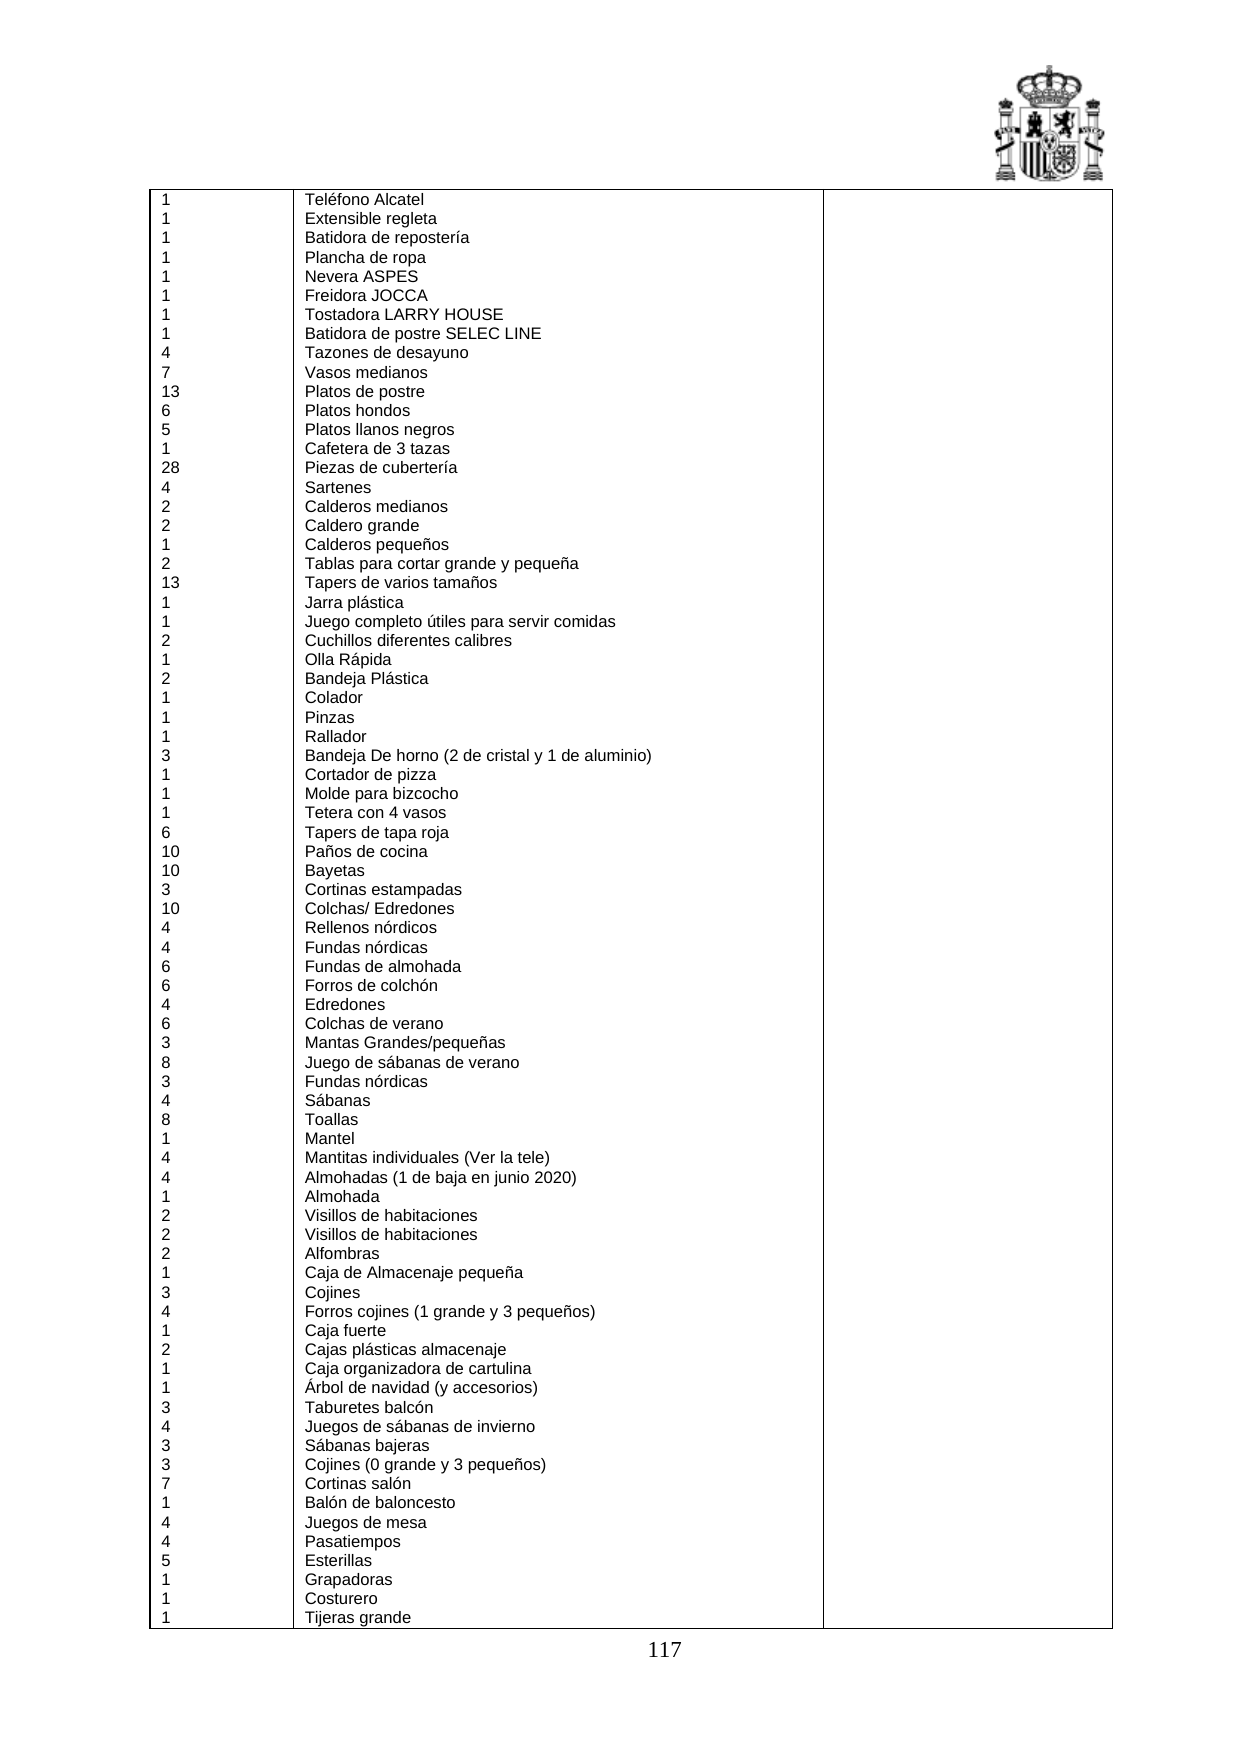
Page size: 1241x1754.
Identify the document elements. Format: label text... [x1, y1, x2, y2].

table_cell [824, 190, 1112, 1627]
table_cell 1 1 1 1 1 1 1 1 4 7 13 6 5 1 28 4 2 2 1 2 13 1 1 2 1 2 1 1 1 3 1 1 1 6 10 10 3 10 4 4 6 6 4 6 3 8 3 4 8 1 4 4 1 2 2 2 1 3 4 1 2 1 1 3 4 3 3 7 1 4 4 5 1 1 1 [151, 190, 293, 1627]
table_cell Teléfono Alcatel Extensible regleta Batidora de repostería Plancha de ropa Nevera ASPES Freidora JOCCA Tostadora LARRY HOUSE Batidora de postre SELEC LINE Tazones de desayuno Vasos medianos Platos de postre Platos hondos Platos llanos negros Cafetera de 3 tazas Piezas de cubertería Sartenes Calderos medianos Caldero grande Calderos pequeños Tablas para cortar grande y pequeña Tapers de varios tamaños Jarra plástica Juego completo útiles para servir comidas Cuchillos diferentes calibres Olla Rápida Bandeja Plástica Colador Pinzas Rallador Bandeja De horno (2 de cristal y 1 de aluminio) Cortador de pizza Molde para bizcocho Tetera con 4 vasos Tapers de tapa roja Paños de cocina Bayetas Cortinas estampadas Colchas/ Edredones Rellenos nórdicos Fundas nórdicas Fundas de almohada Forros de colchón Edredones Colchas de verano Mantas Grandes/pequeñas Juego de sábanas de verano Fundas nórdicas Sábanas Toallas Mantel Mantitas individuales (Ver la tele) Almohadas (1 de baja en junio 2020) Almohada Visillos de habitaciones Visillos de habitaciones Alfombras Caja de Almacenaje pequeña Cojines Forros cojines (1 grande y 3 pequeños) Caja fuerte Cajas plásticas almacenaje Caja organizadora de cartulina Árbol de navidad (y accesorios) Taburetes balcón Juegos de sábanas de invierno Sábanas bajeras Cojines (0 grande y 3 pequeños) Cortinas salón Balón de baloncesto Juegos de mesa Pasatiempos Esterillas Grapadoras Costurero Tijeras grande [294, 190, 823, 1627]
